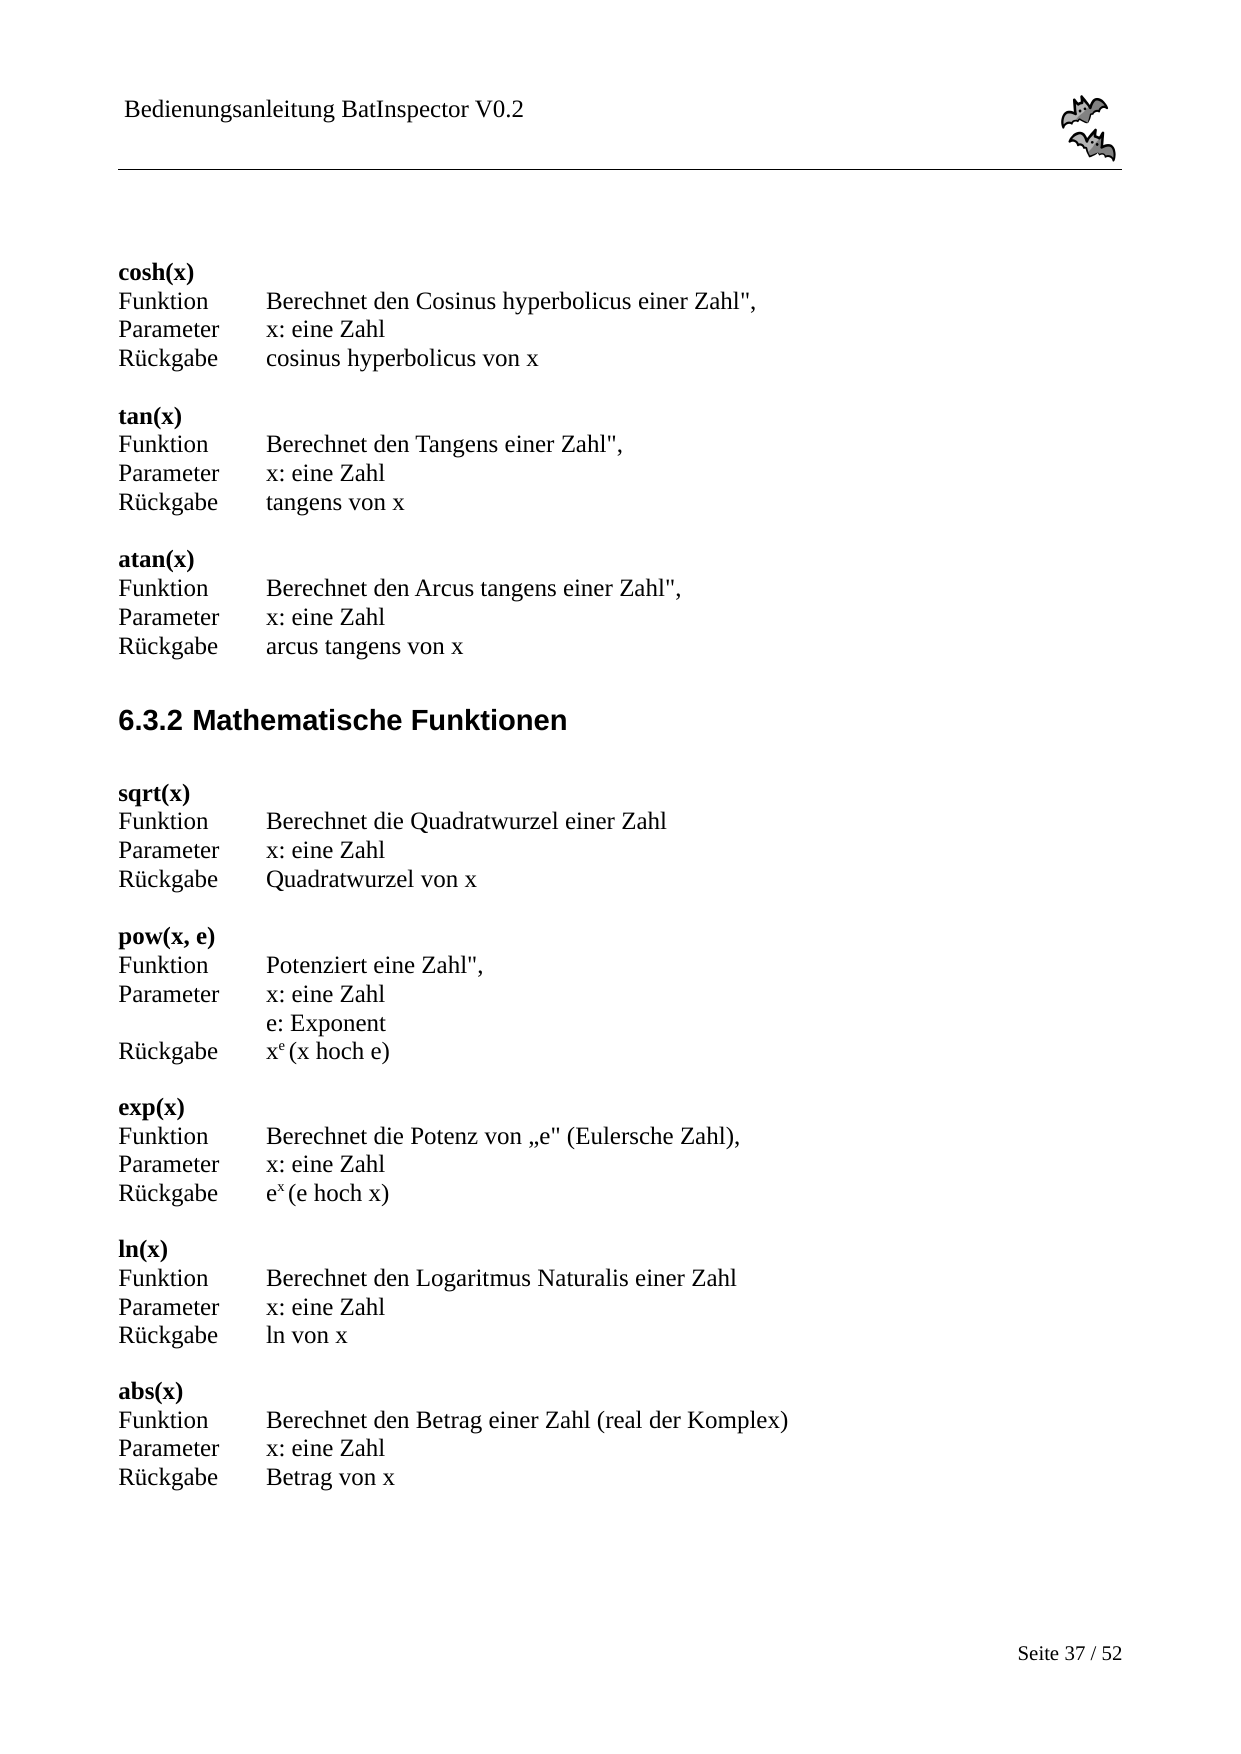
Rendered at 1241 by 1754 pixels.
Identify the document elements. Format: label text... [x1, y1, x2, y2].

text exp(x) [118, 1092, 1122, 1121]
text Funktion Berechnet die Potenz von „e" (Eulersche Zahl), [118, 1121, 1122, 1149]
text Parameter x: eine Zahl [118, 1433, 1122, 1462]
text Funktion Berechnet den Betrag einer Zahl (real der Komplex) [118, 1405, 1122, 1433]
text Funktion Berechnet den Cosinus hyperbolicus einer Zahl", [118, 286, 1122, 314]
text tan(x) [118, 401, 1122, 429]
text Funktion Berechnet den Arcus tangens einer Zahl", [118, 573, 1122, 602]
text Parameter x: eine Zahl [118, 1292, 1122, 1320]
text Rückgabe ln von x [118, 1320, 1122, 1349]
text Rückgabe Quadratwurzel von x [118, 864, 1122, 893]
text Rückgabe arcus tangens von x [118, 631, 1122, 659]
text Parameter x: eine Zahl [118, 1149, 1122, 1178]
text Funktion Potenziert eine Zahl", [118, 950, 1122, 979]
text Funktion Berechnet den Logaritmus Naturalis einer Zahl [118, 1263, 1122, 1292]
text Rückgabe tangens von x [118, 487, 1122, 516]
text Parameter x: eine Zahl [118, 458, 1122, 487]
text Parameter x: eine Zahl [118, 602, 1122, 631]
text Rückgabe xe (x hoch e) [118, 1036, 1122, 1065]
text Parameter x: eine Zahl e: Exponent [118, 979, 1122, 1036]
subtitle Mathematische Funktionen [118, 703, 1122, 736]
text abs(x) [118, 1376, 1122, 1405]
text ln(x) [118, 1234, 1122, 1263]
text cosh(x) [118, 257, 1122, 286]
text Rückgabe cosinus hyperbolicus von x [118, 343, 1122, 372]
text Parameter x: eine Zahl [118, 314, 1122, 343]
text pow(x, e) [118, 921, 1122, 950]
text Rückgabe ex (e hoch x) [118, 1178, 1122, 1207]
text Funktion Berechnet den Tangens einer Zahl", [118, 429, 1122, 458]
text Parameter x: eine Zahl [118, 835, 1122, 864]
text sqrt(x) [118, 778, 1122, 806]
text Rückgabe Betrag von x [118, 1462, 1122, 1491]
text atan(x) [118, 544, 1122, 573]
text Funktion Berechnet die Quadratwurzel einer Zahl [118, 806, 1122, 835]
picture [1057, 95, 1120, 162]
